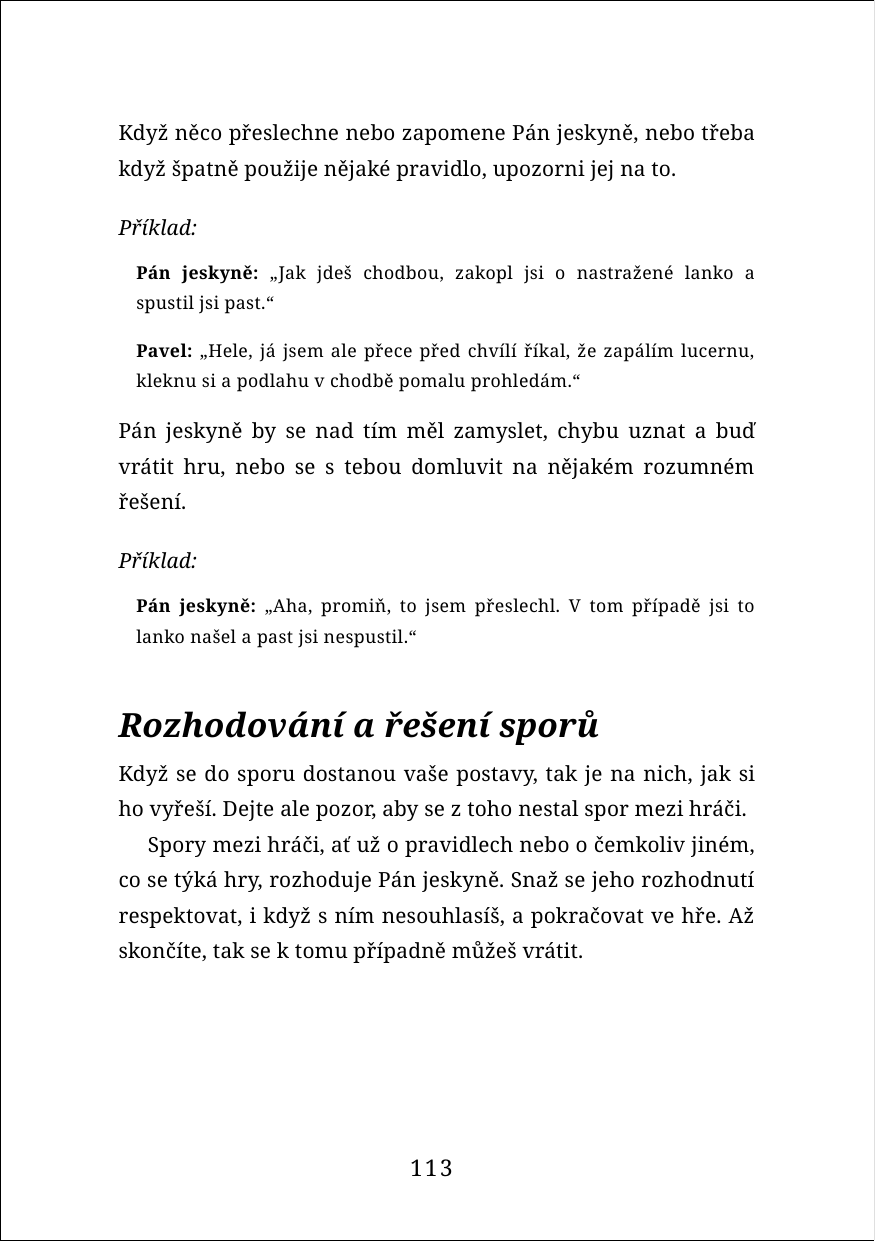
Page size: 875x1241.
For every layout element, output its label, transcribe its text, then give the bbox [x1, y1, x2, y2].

subtitle Rozhodování a řešení sporů [118, 702, 756, 747]
text Příklad: [118, 547, 756, 575]
text Pavel: „Hele, já jsem ale přece před chvílí říkal, že zapálím lucernu, kleknu si a podlahu v chodbě pomalu prohledám.“ [136, 338, 756, 393]
text Když něco přeslechne nebo zapomene Pán jeskyně, nebo třeba když špatně použije nějaké pravidlo, upozorni jej na to. [118, 118, 756, 182]
text Příklad: [118, 213, 756, 241]
text Pán jeskyně: „Jak jdeš chodbou, zakopl jsi o nastražené lanko a spustil jsi past.“ [136, 260, 756, 314]
text Pán jeskyně: „Aha, promiň, to jsem přeslechl. V tom případě jsi to lanko našel a past jsi nespustil.“ [136, 594, 756, 648]
text Pán jeskyně by se nad tím měl zamyslet, chybu uznat a buď vrátit hru, nebo se s tebou domluvit na nějakém rozumném řešení. [118, 416, 756, 516]
text Když se do sporu dostanou vaše postavy, tak je na nich, jak si ho vyřeší. Dejte ale pozor, aby se z toho nestal spor mezi hráči. Spory mezi hráči, ať už o pravidlech nebo o čemkoliv jiném, co se týká hry, rozhoduje Pán jeskyně. Snaž se jeho rozhodnutí respektovat, i když s ním nesouhlasíš, a pokračovat ve hře. Až skončíte, tak se k tomu případně můžeš vrátit. [118, 759, 756, 965]
